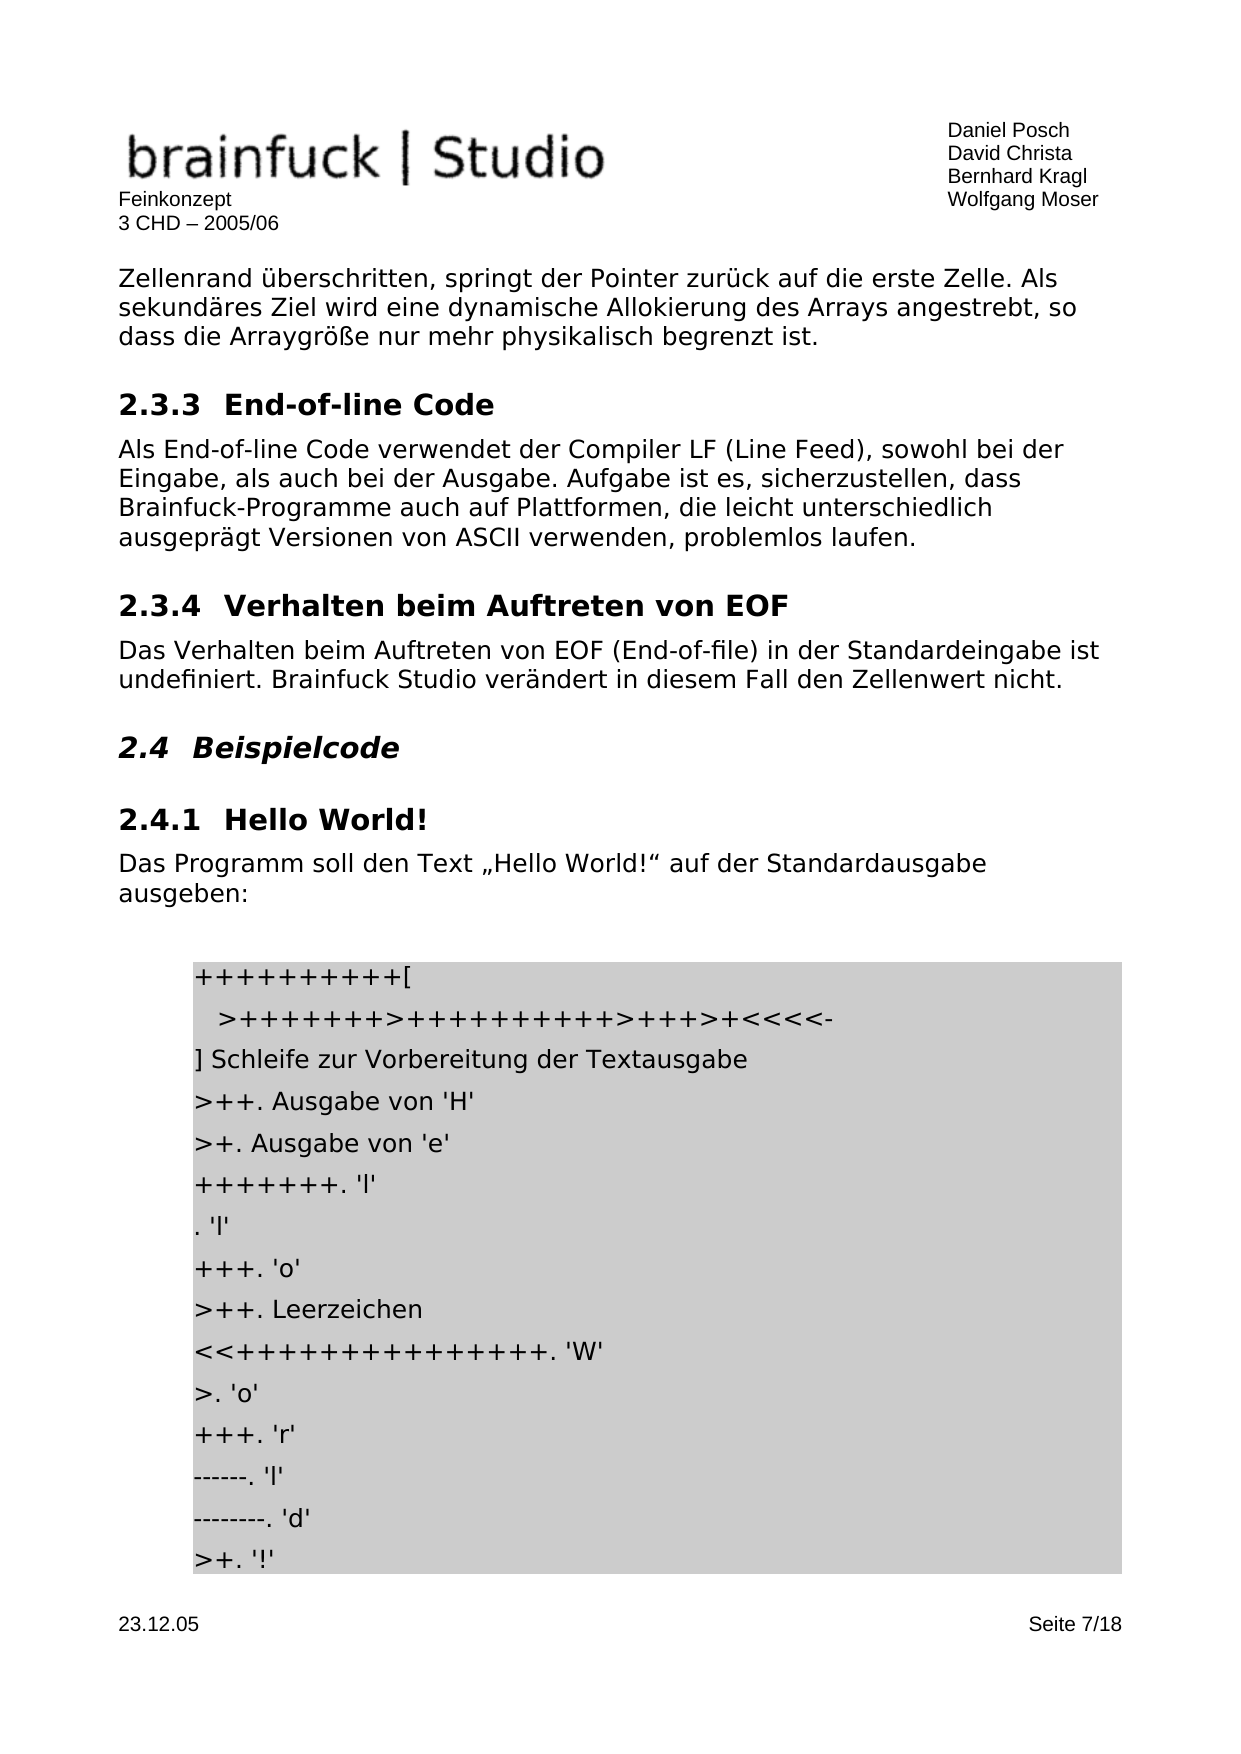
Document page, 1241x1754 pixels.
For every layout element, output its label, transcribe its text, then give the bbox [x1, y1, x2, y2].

text >+. Ausgabe von 'e' [193, 1129, 1122, 1158]
text ] Schleife zur Vorbereitung der Textausgabe [193, 1045, 1122, 1074]
text +++. 'r' [193, 1420, 1122, 1449]
text >++. Leerzeichen [193, 1295, 1122, 1324]
text Zellenrand überschritten, springt der Pointer zurück auf die erste Zelle. Als sekundäres Ziel wird eine dynamische Allokierung des Arrays angestrebt, so dass die Arraygröße nur mehr physikalisch begrenzt ist. [118, 264, 1122, 351]
text --------. 'd' [193, 1504, 1122, 1533]
text Als End-of-line Code verwendet der Compiler LF (Line Feed), sowohl bei der Eingabe, als auch bei der Ausgabe. Aufgabe ist es, sicherzustellen, dass Brainfuck-Programme auch auf Plattformen, die leicht unterschiedlich ausgeprägt Versionen von ASCII verwenden, problemlos laufen. [118, 435, 1122, 552]
text . 'l' [193, 1212, 1122, 1241]
subtitle End-of-line Code [118, 389, 1122, 423]
text Das Verhalten beim Auftreten von EOF (End-of-file) in der Standardeingabe ist undefiniert. Brainfuck Studio verändert in diesem Fall den Zellenwert nicht. [118, 636, 1122, 694]
text +++++++. 'l' [193, 1170, 1122, 1199]
subtitle Verhalten beim Auftreten von EOF [118, 589, 1122, 623]
text <<+++++++++++++++. 'W' [193, 1337, 1122, 1366]
text >+. '!' [193, 1545, 1122, 1574]
text ++++++++++[ [193, 962, 1122, 991]
text >+++++++>++++++++++>+++>+<<<<- [193, 1004, 1122, 1033]
text Das Programm soll den Text „Hello World!“ auf der Standardausgabe ausgeben: [118, 849, 1122, 908]
text +++. 'o' [193, 1254, 1122, 1283]
subtitle Beispielcode [118, 732, 1122, 766]
picture [118, 118, 609, 187]
subtitle Hello World! [118, 803, 1122, 837]
text ------. 'l' [193, 1462, 1122, 1491]
text >++. Ausgabe von 'H' [193, 1087, 1122, 1116]
text >. 'o' [193, 1379, 1122, 1408]
